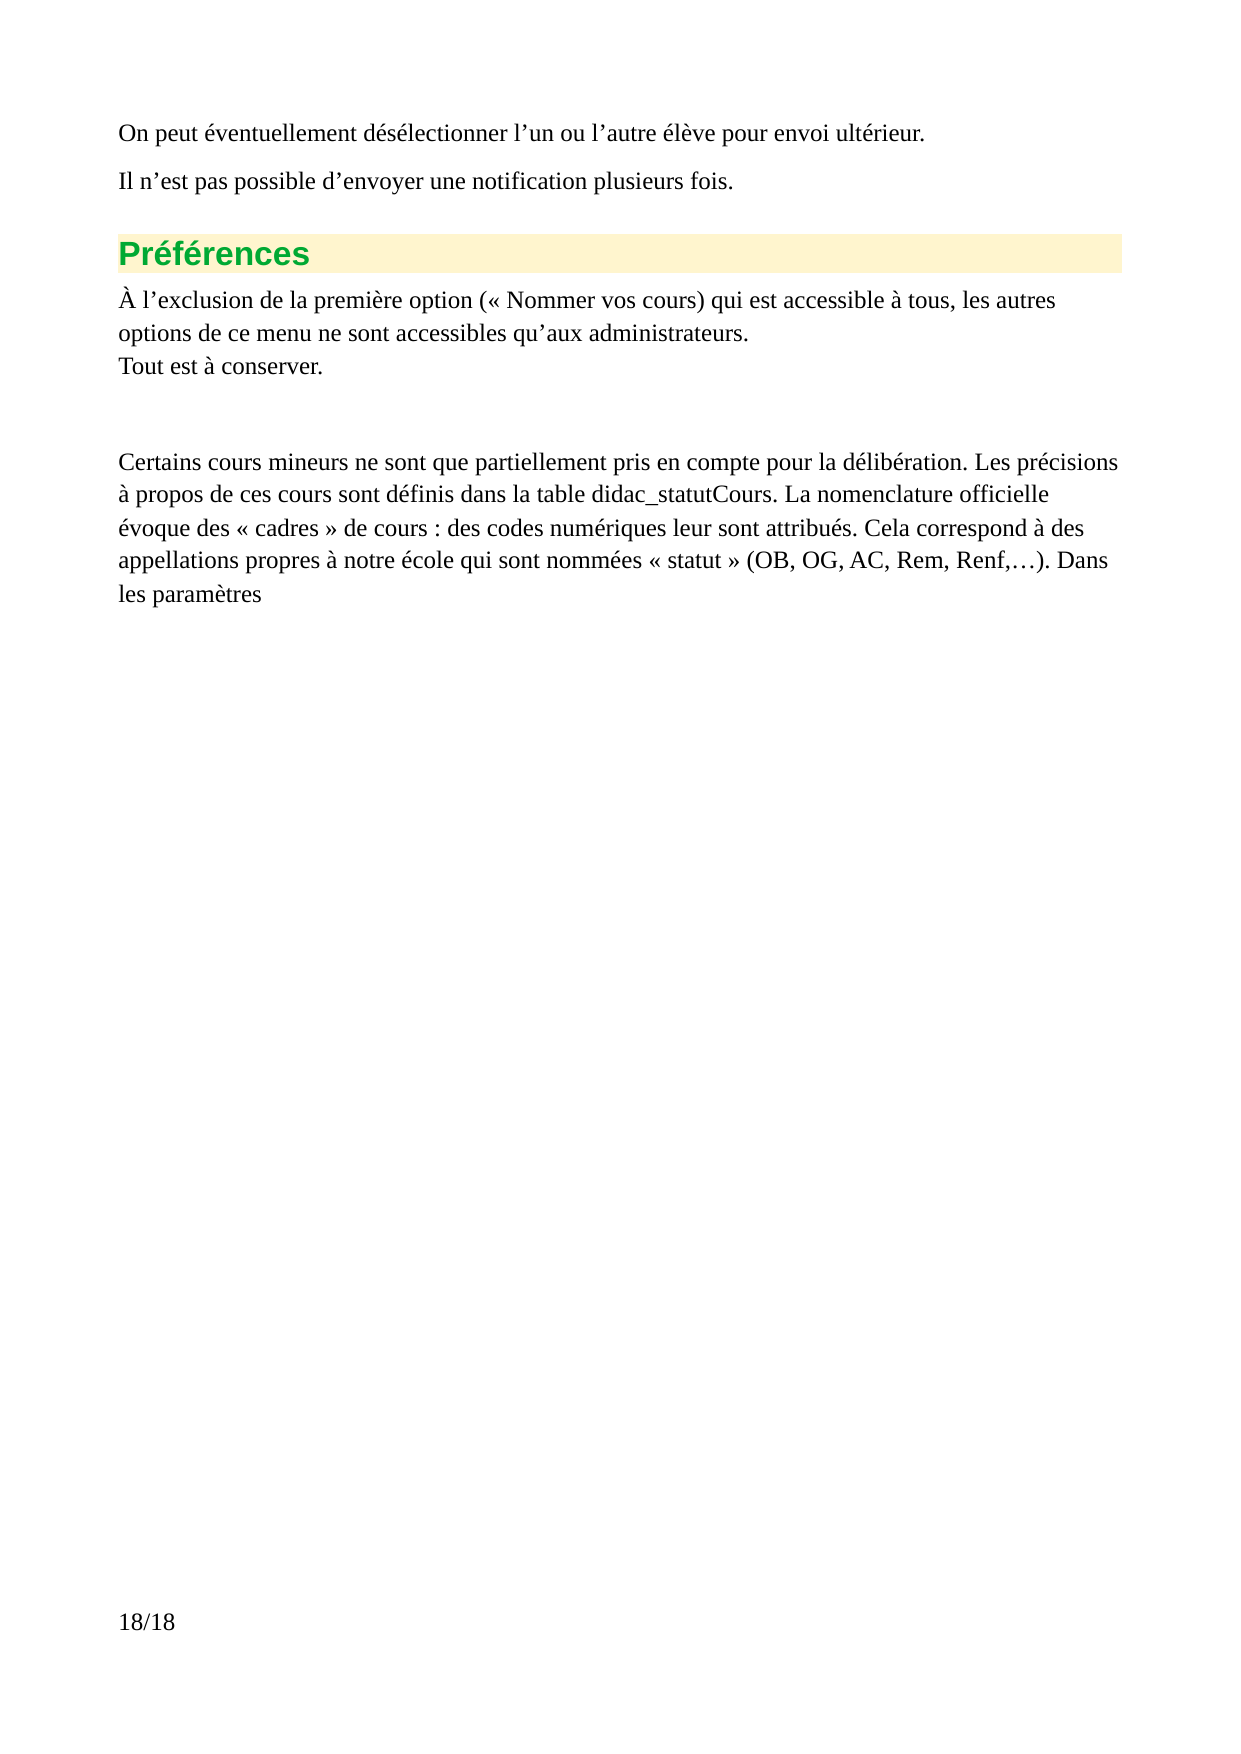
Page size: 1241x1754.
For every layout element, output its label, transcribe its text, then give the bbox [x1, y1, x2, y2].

text Certains cours mineurs ne sont que partiellement pris en compte pour la délibération. Les précisions à propos de ces cours sont définis dans la table didac_statutCours. La nomenclature officielle évoque des « cadres » de cours : des codes numériques leur sont attribués. Cela correspond à des appellations propres à notre école qui sont nommées « statut » (OB, OG, AC, Rem, Renf,…). Dans les paramètres [118, 447, 1122, 607]
subtitle Préférences [118, 234, 1122, 273]
text Il n’est pas possible d’envoyer une notification plusieurs fois. [118, 166, 1122, 194]
text À l’exclusion de la première option (« Nommer vos cours) qui est accessible à tous, les autres options de ce menu ne sont accessibles qu’aux administrateurs. Tout est à conserver. [118, 285, 1122, 380]
text On peut éventuellement désélectionner l’un ou l’autre élève pour envoi ultérieur. [118, 118, 1122, 147]
